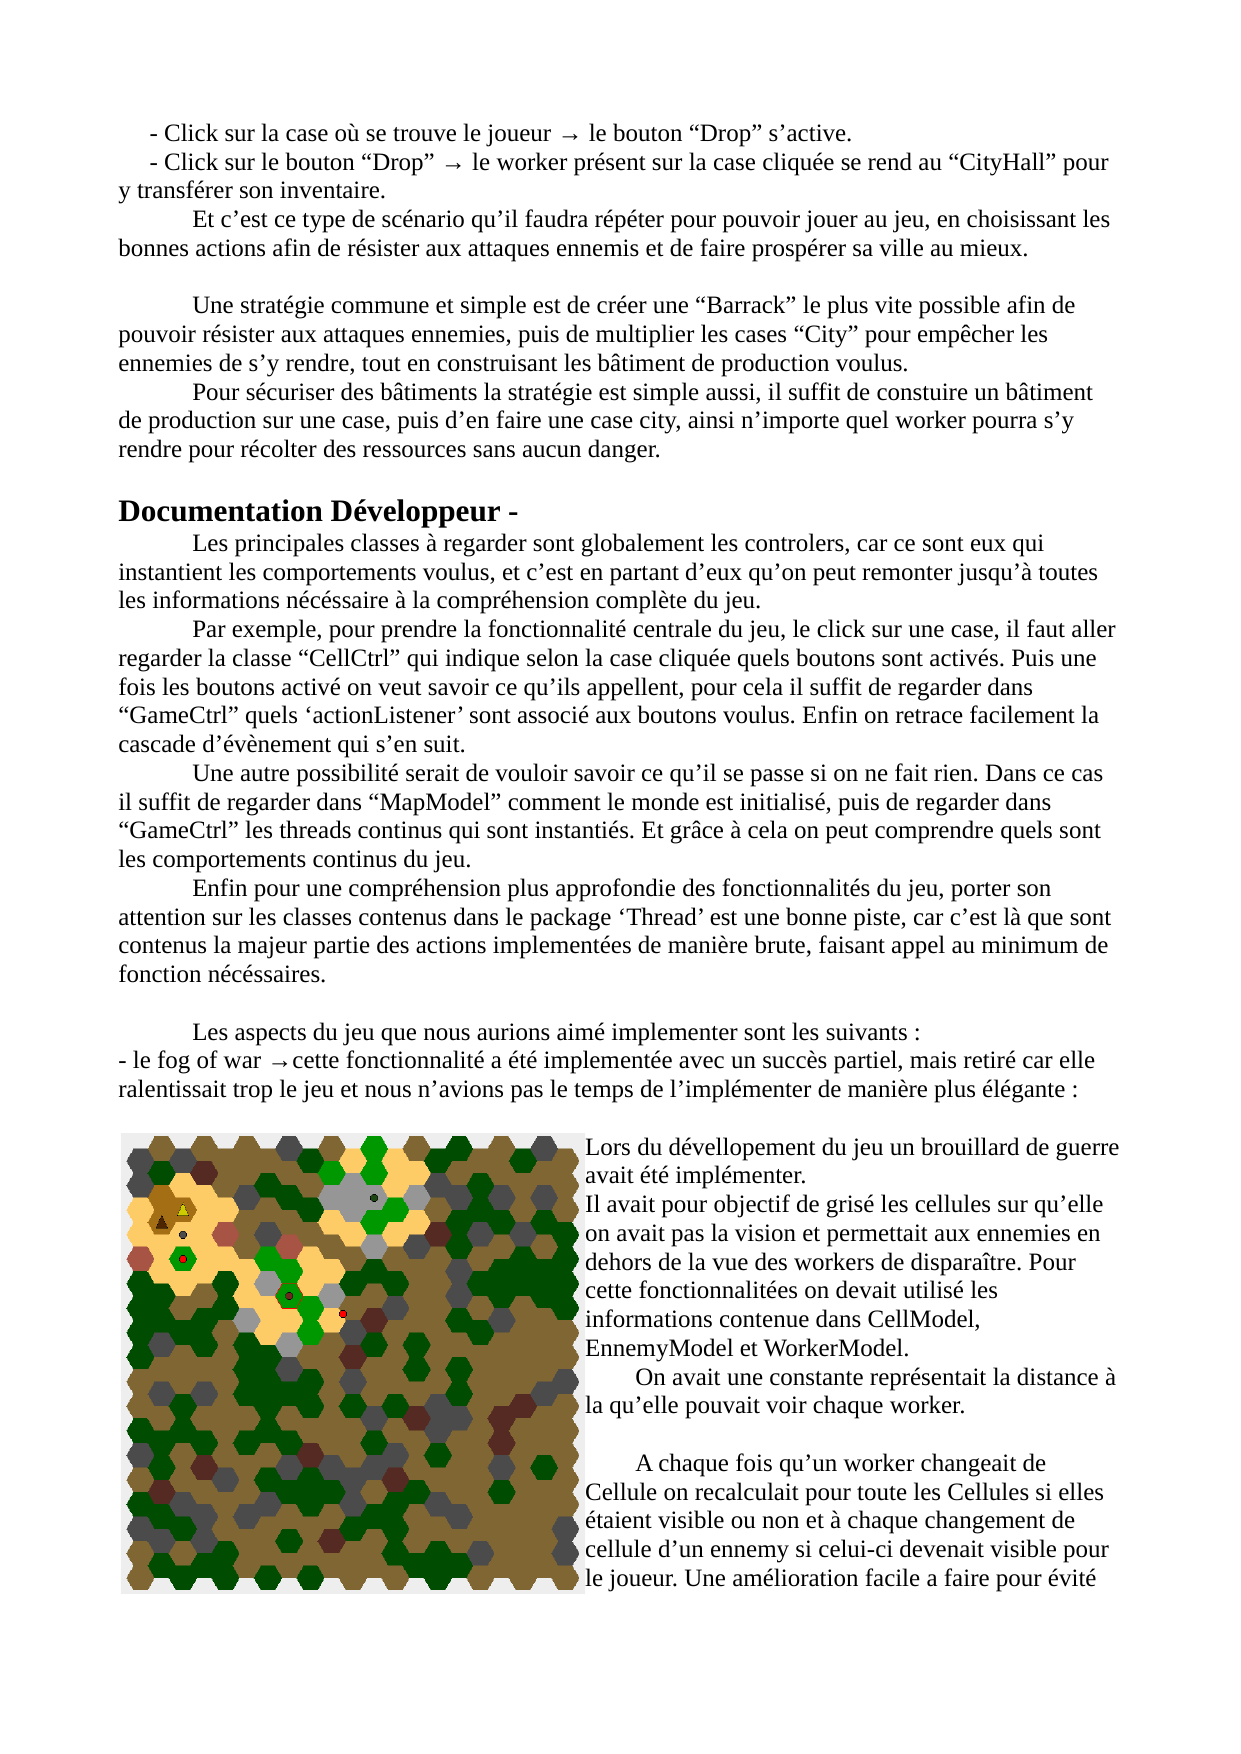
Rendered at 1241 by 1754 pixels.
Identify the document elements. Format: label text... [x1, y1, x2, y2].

text Les aspects du jeu que nous aurions aimé implementer sont les suivants : [118, 1017, 1122, 1045]
text Il avait pour objectif de grisé les cellules sur qu’elle on avait pas la vision et permettait aux ennemies en dehors de la vue des workers de disparaître. Pour cette fonctionnalitées on devait utilisé les informations contenue dans CellModel, EnnemyModel et WorkerModel. [586, 1189, 1122, 1362]
text Lors du dévellopement du jeu un brouillard de guerre avait été implémenter. [118, 1132, 1122, 1189]
text Une stratégie commune et simple est de créer une “Barrack” le plus vite possible afin de pouvoir résister aux attaques ennemies, puis de multiplier les cases “City” pour empêcher les ennemies de s’y rendre, tout en construisant les bâtiment de production voulus. [118, 291, 1122, 377]
picture [120, 1133, 586, 1594]
text - le fog of war →cette fonctionnalité a été implementée avec un succès partiel, mais retiré car elle ralentissait trop le jeu et nous n’avions pas le temps de l’implémenter de manière plus élégante : [118, 1045, 1122, 1103]
text Les principales classes à regarder sont globalement les controlers, car ce sont eux qui instantient les comportements voulus, et c’est en partant d’eux qu’on peut remonter jusqu’à toutes les informations nécéssaire à la compréhension complète du jeu. [118, 528, 1122, 614]
text Par exemple, pour prendre la fonctionnalité centrale du jeu, le click sur une case, il faut aller regarder la classe “CellCtrl” qui indique selon la case cliquée quels boutons sont activés. Puis une fois les boutons activé on veut savoir ce qu’ils appellent, pour cela il suffit de regarder dans “GameCtrl” quels ‘actionListener’ sont associé aux boutons voulus. Enfin on retrace facilement la cascade d’évènement qui s’en suit. [118, 614, 1122, 758]
text Documentation Développeur - [118, 492, 1122, 528]
text Pour sécuriser des bâtiments la stratégie est simple aussi, il suffit de constuire un bâtiment de production sur une case, puis d’en faire une case city, ainsi n’importe quel worker pourra s’y rendre pour récolter des ressources sans aucun danger. [118, 377, 1122, 463]
text Et c’est ce type de scénario qu’il faudra répéter pour pouvoir jouer au jeu, en choisissant les bonnes actions afin de résister aux attaques ennemis et de faire prospérer sa ville au mieux. [118, 204, 1122, 262]
text On avait une constante représentait la distance à la qu’elle pouvait voir chaque worker. [586, 1362, 1122, 1419]
text A chaque fois qu’un worker changeait de Cellule on recalculait pour toute les Cellules si elles étaient visible ou non et à chaque changement de cellule d’un ennemy si celui-ci devenait visible pour le joueur. Une amélioration facile a faire pour évité [586, 1448, 1122, 1592]
text Enfin pour une compréhension plus approfondie des fonctionnalités du jeu, porter son attention sur les classes contenus dans le package ‘Thread’ est une bonne piste, car c’est là que sont contenus la majeur partie des actions implementées de manière brute, faisant appel au minimum de fonction nécéssaires. [118, 873, 1122, 988]
text Une autre possibilité serait de vouloir savoir ce qu’il se passe si on ne fait rien. Dans ce cas il suffit de regarder dans “MapModel” comment le monde est initialisé, puis de regarder dans “GameCtrl” les threads continus qui sont instantiés. Et grâce à cela on peut comprendre quels sont les comportements continus du jeu. [118, 758, 1122, 873]
text - Click sur le bouton “Drop” → le worker présent sur la case cliquée se rend au “CityHall” pour y transférer son inventaire. [118, 147, 1122, 204]
text - Click sur la case où se trouve le joueur → le bouton “Drop” s’active. [118, 118, 1122, 147]
